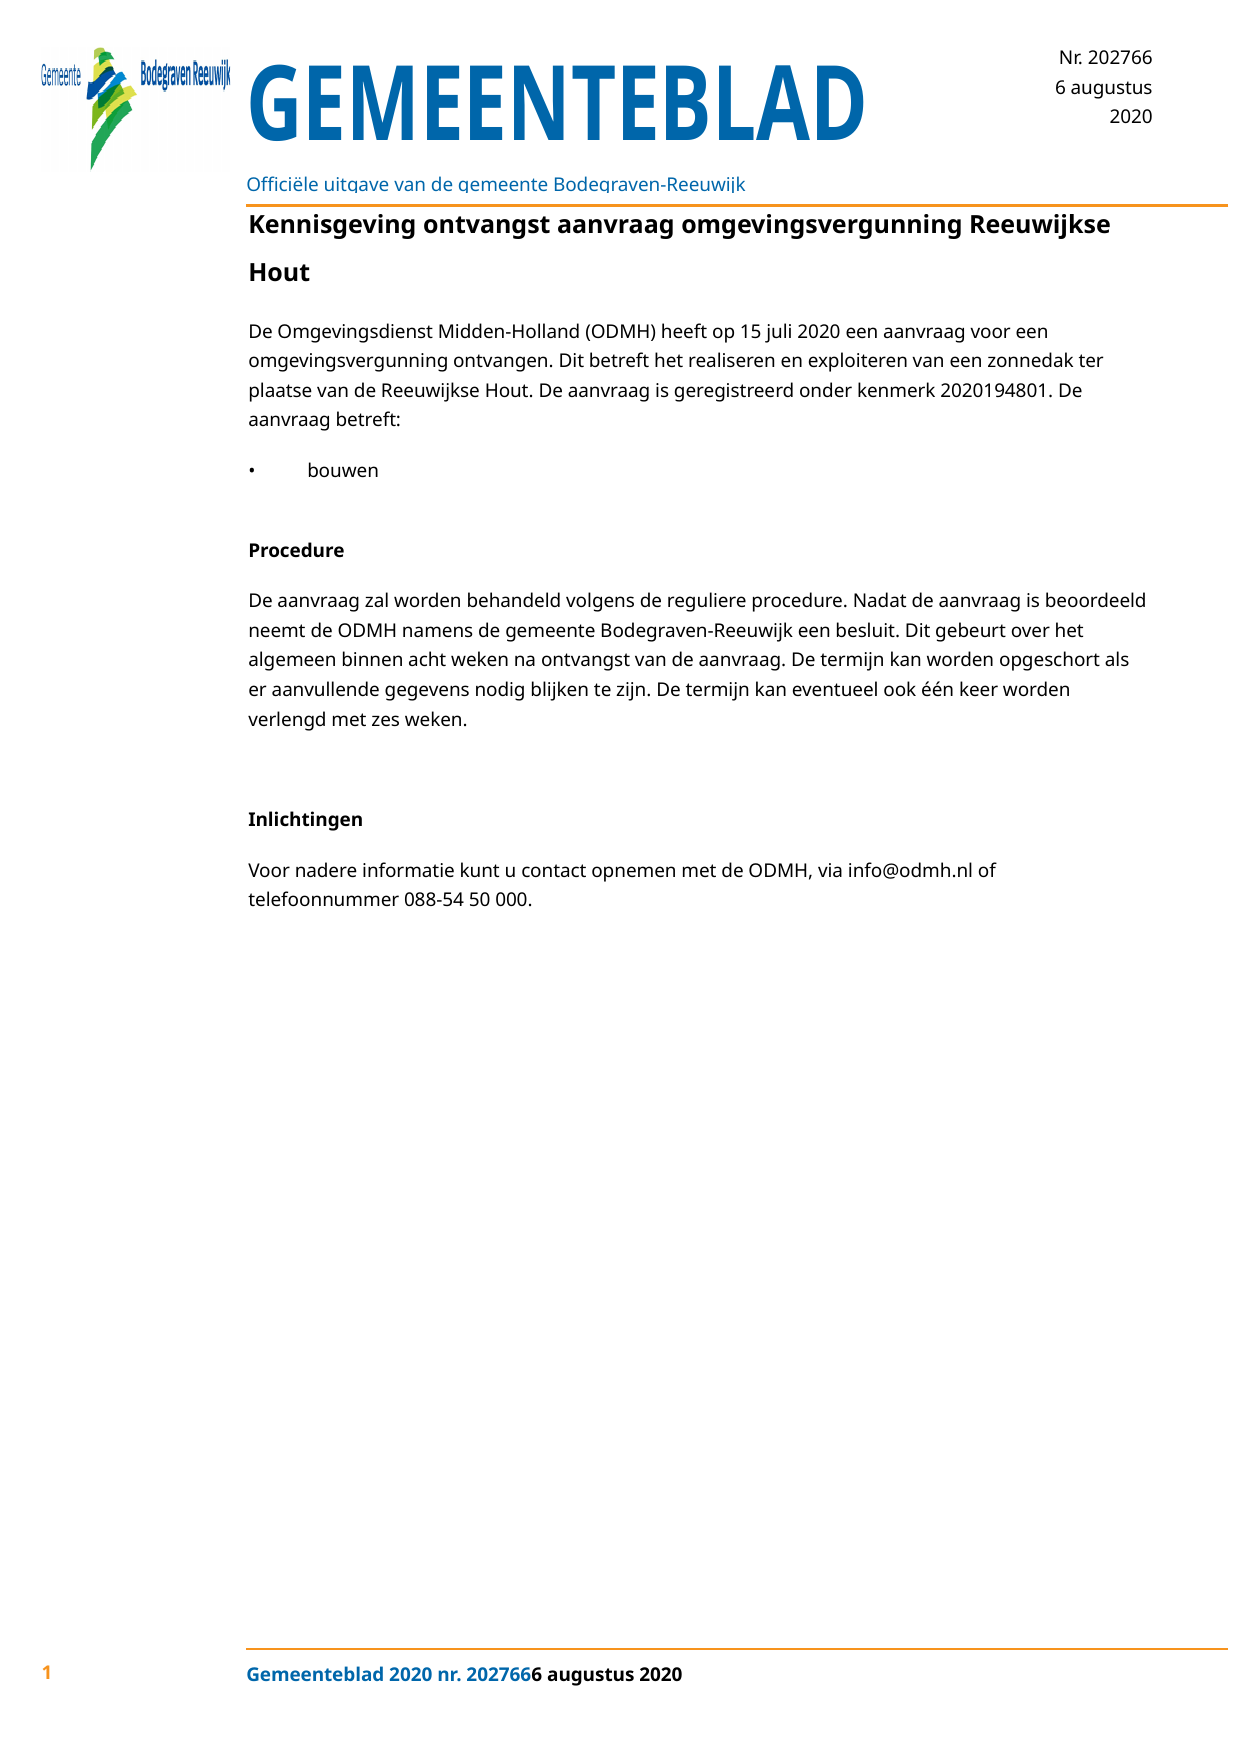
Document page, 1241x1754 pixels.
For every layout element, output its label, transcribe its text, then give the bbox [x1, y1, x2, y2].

text Kennisgeving ontvangst aanvraag omgevingsvergunning Reeuwijkse Hout [248, 207, 1152, 288]
list bouwen [248, 457, 1152, 483]
text Voor nadere informatie kunt u contact opnemen met de ODMH, via info@odmh.nl of telefoonnummer 088-54 50 000. [248, 857, 1152, 912]
text De aanvraag zal worden behandeld volgens de reguliere procedure. Nadat de aanvraag is beoordeeld neemt de ODMH namens de gemeente Bodegraven-Reeuwijk een besluit. Dit gebeurt over het algemeen binnen acht weken na ontvangst van de aanvraag. De termijn kan worden opgeschort als er aanvullende gegevens nodig blijken te zijn. De termijn kan eventueel ook één keer worden verlengd met zes weken. [248, 587, 1152, 732]
text Procedure [248, 537, 1152, 563]
text De Omgevingsdienst Midden-Holland (ODMH) heeft op 15 juli 2020 een aanvraag voor een omgevingsvergunning ontvangen. Dit betreft het realiseren en exploiteren van een zonnedak ter plaatse van de Reeuwijkse Hout. De aanvraag is geregistreerd onder kenmerk 2020194801. De aanvraag betreft: [248, 318, 1152, 432]
picture [41, 47, 231, 172]
text Inlichtingen [248, 807, 1152, 832]
